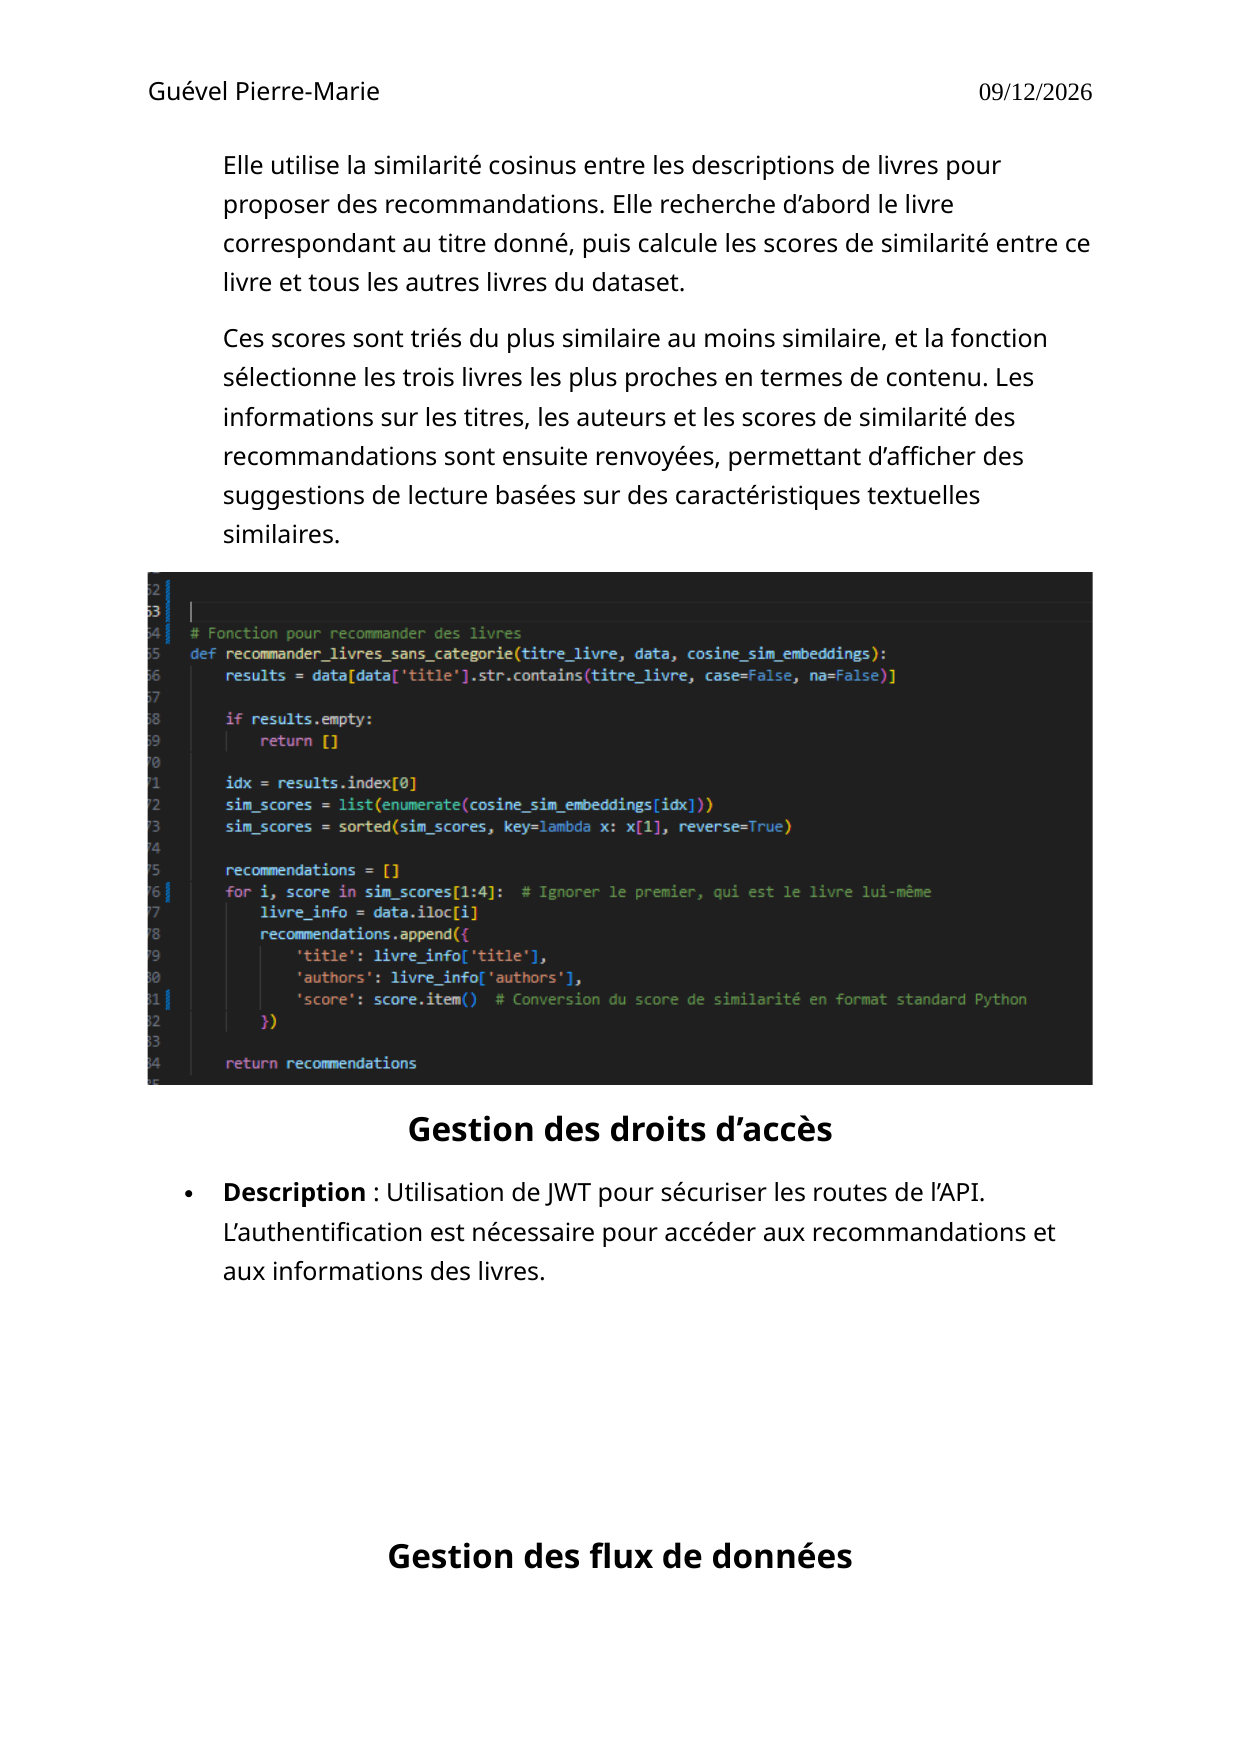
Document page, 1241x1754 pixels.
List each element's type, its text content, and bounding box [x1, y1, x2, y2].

list Description : Utilisation de JWT pour sécuriser les routes de l’API. L’authentification est nécessaire pour accéder aux recommandations et aux informations des livres. [185, 1175, 1093, 1287]
text Ces scores sont triés du plus similaire au moins similaire, et la fonction sélectionne les trois livres les plus proches en termes de contenu. Les informations sur les titres, les auteurs et les scores de similarité des recommandations sont ensuite renvoyées, permettant d’afficher des suggestions de lecture basées sur des caractéristiques textuelles similaires. [223, 321, 1093, 551]
text Elle utilise la similarité cosinus entre les descriptions de livres pour proposer des recommandations. Elle recherche d’abord le livre correspondant au titre donné, puis calcule les scores de similarité entre ce livre et tous les autres livres du dataset. [223, 148, 1093, 299]
text Gestion des droits d’accès [148, 1106, 1093, 1152]
text Gestion des flux de données [148, 1533, 1093, 1578]
